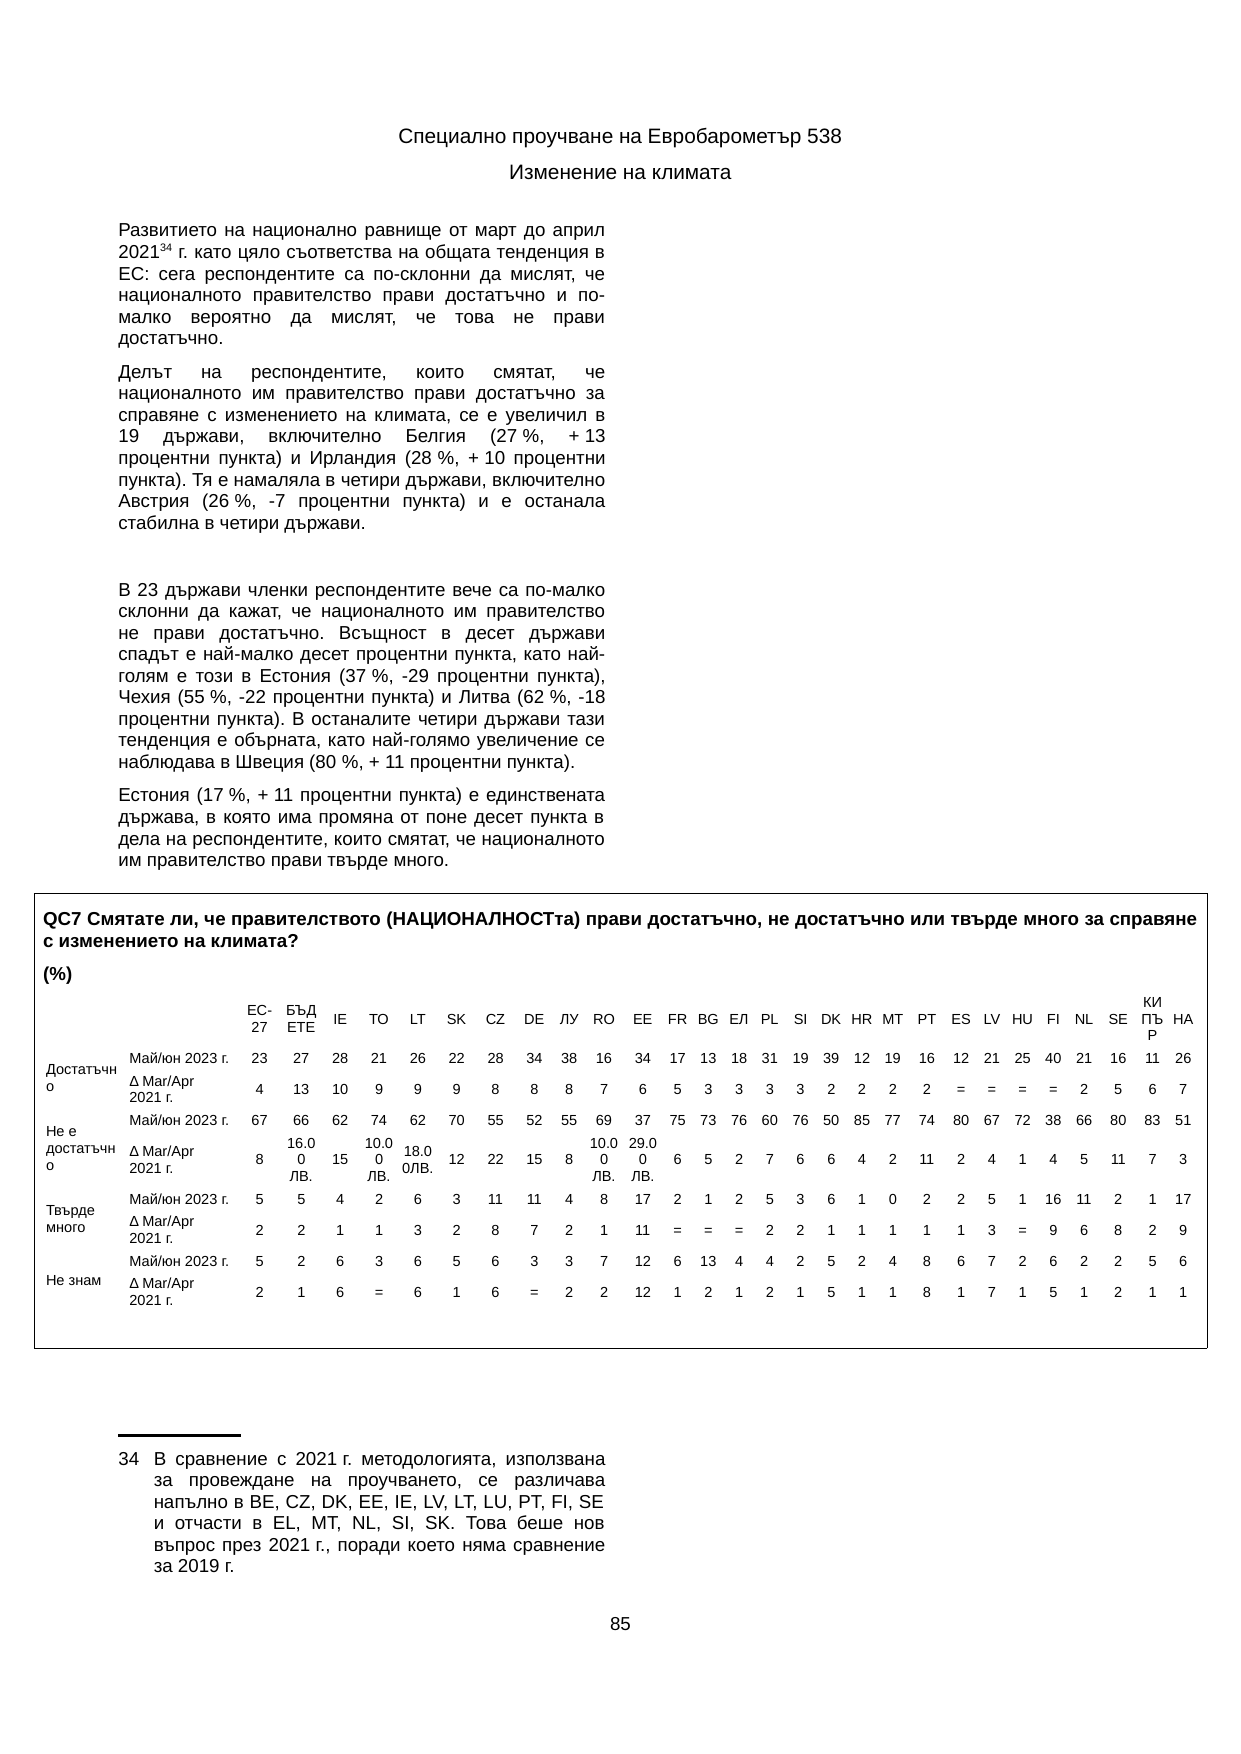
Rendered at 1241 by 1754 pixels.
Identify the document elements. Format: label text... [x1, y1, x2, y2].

table_header [43, 991, 126, 1047]
table_cell 2 [554, 1210, 584, 1249]
table_header ES [946, 991, 976, 1047]
table_cell 10.00 ЛВ. [584, 1131, 623, 1187]
table_cell 1 [1069, 1272, 1099, 1311]
table_cell 67 [976, 1109, 1007, 1131]
table_cell 7 [976, 1272, 1007, 1311]
table_cell 2 [816, 1069, 846, 1109]
table_cell 7 [584, 1250, 623, 1272]
table_header MT [877, 991, 908, 1047]
table_cell 15 [515, 1131, 553, 1187]
table_cell Не е достатъчно [43, 1109, 126, 1187]
table_cell 11 [515, 1188, 553, 1210]
table_cell 3 [724, 1069, 754, 1109]
table_cell = [662, 1210, 693, 1249]
table_cell 51 [1168, 1109, 1198, 1131]
table_cell 5 [976, 1188, 1007, 1210]
table_cell 1 [1137, 1188, 1168, 1210]
table_header PL [754, 991, 785, 1047]
table_header ЕЛ [724, 991, 754, 1047]
table_cell 16 [1038, 1188, 1068, 1210]
table_cell = [359, 1272, 398, 1311]
table_cell 1 [816, 1210, 846, 1249]
table_cell = [1007, 1069, 1038, 1109]
table_cell 11 [1099, 1131, 1137, 1187]
table_cell 70 [437, 1109, 476, 1131]
table_header LV [976, 991, 1007, 1047]
table_cell 12 [437, 1131, 476, 1187]
table_cell 16 [584, 1047, 623, 1069]
table_cell 1 [846, 1188, 877, 1210]
table_cell 8 [476, 1210, 515, 1249]
table_cell 1 [946, 1210, 976, 1249]
table_cell 6 [946, 1250, 976, 1272]
table_cell 2 [785, 1250, 816, 1272]
table_cell 62 [320, 1109, 359, 1131]
table_cell 1 [662, 1272, 693, 1311]
table_cell 74 [359, 1109, 398, 1131]
table_header NL [1069, 991, 1099, 1047]
table_cell 4 [976, 1131, 1007, 1187]
table_cell 5 [693, 1131, 723, 1187]
table_cell 19 [877, 1047, 908, 1069]
table_cell 11 [623, 1210, 662, 1249]
table_cell 8 [237, 1131, 282, 1187]
table_header LT [398, 991, 437, 1047]
table_cell 60 [754, 1109, 785, 1131]
table_cell 4 [320, 1188, 359, 1210]
table_cell 8 [515, 1069, 553, 1109]
table_cell 21 [359, 1047, 398, 1069]
table_header [126, 991, 237, 1047]
table_cell 5 [662, 1069, 693, 1109]
table_cell 6 [1168, 1250, 1198, 1272]
table_cell 2 [437, 1210, 476, 1249]
table_cell 17 [662, 1047, 693, 1069]
table_cell 2 [584, 1272, 623, 1311]
table_cell 5 [816, 1272, 846, 1311]
table_cell Май/юн 2023 г. [126, 1109, 237, 1131]
table_cell 31 [754, 1047, 785, 1069]
table_cell 62 [398, 1109, 437, 1131]
text Развитието на национално равнище от март до април 2021 г. като цяло съответства на общата тенденция в ЕС: сега респондентите са по-склонни да мислят, че националното правителство прави достатъчно и по-малко вероятно да мислят, че това не прави достатъчно. [118, 219, 605, 349]
table_cell 1 [584, 1210, 623, 1249]
table_cell 74 [908, 1109, 946, 1131]
table_cell 6 [476, 1250, 515, 1272]
table_cell 11 [476, 1188, 515, 1210]
table_cell 5 [1038, 1272, 1068, 1311]
table_cell 3 [437, 1188, 476, 1210]
table_cell 6 [320, 1250, 359, 1272]
table_cell Δ Mar/Apr 2021 г. [126, 1210, 237, 1249]
table_cell 1 [724, 1272, 754, 1311]
table_cell 2 [282, 1210, 320, 1249]
table_cell 28 [476, 1047, 515, 1069]
table_cell 6 [1069, 1210, 1099, 1249]
table_cell 5 [754, 1188, 785, 1210]
table_cell 2 [785, 1210, 816, 1249]
table_cell 3 [515, 1250, 553, 1272]
table_cell Не знам [43, 1250, 126, 1311]
text QC7 Смятате ли, че правителството (НАЦИОНАЛНОСТта) прави достатъчно, не достатъчно или твърде много за справяне с изменението на климата? [43, 908, 1198, 951]
text Естония (17 %, + 11 процентни пункта) е единствената държава, в която има промяна от поне десет пункта в дела на респондентите, които смятат, че националното им правителство прави твърде много. [118, 784, 605, 871]
table_cell 2 [754, 1210, 785, 1249]
table_cell 73 [693, 1109, 723, 1131]
table_cell 4 [1038, 1131, 1068, 1187]
table_cell 1 [1007, 1272, 1038, 1311]
table_cell 27 [282, 1047, 320, 1069]
table_header БЪДЕТЕ [282, 991, 320, 1047]
table_cell 85 [846, 1109, 877, 1131]
table_cell 2 [1069, 1069, 1099, 1109]
table_cell 52 [515, 1109, 553, 1131]
table_cell 16 [908, 1047, 946, 1069]
table_header PT [908, 991, 946, 1047]
table_header IE [320, 991, 359, 1047]
table_cell 22 [437, 1047, 476, 1069]
table_cell 3 [554, 1250, 584, 1272]
table_cell 3 [785, 1069, 816, 1109]
table_cell = [515, 1272, 553, 1311]
table_cell 9 [398, 1069, 437, 1109]
table_header НА [1168, 991, 1198, 1047]
table_cell 2 [1099, 1272, 1137, 1311]
table_cell = [693, 1210, 723, 1249]
table_cell 66 [1069, 1109, 1099, 1131]
table_cell Май/юн 2023 г. [126, 1250, 237, 1272]
table_cell 25 [1007, 1047, 1038, 1069]
table_cell 1 [1007, 1131, 1038, 1187]
table_cell 55 [476, 1109, 515, 1131]
table_cell 29.00 ЛВ. [623, 1131, 662, 1187]
table_cell 8 [584, 1188, 623, 1210]
table_cell 1 [908, 1210, 946, 1249]
table_cell 2 [359, 1188, 398, 1210]
table_cell 2 [1099, 1250, 1137, 1272]
table_cell 13 [693, 1250, 723, 1272]
table_cell 5 [816, 1250, 846, 1272]
table_cell 4 [877, 1250, 908, 1272]
table_cell 34 [623, 1047, 662, 1069]
table_cell = [946, 1069, 976, 1109]
table_cell 1 [1007, 1188, 1038, 1210]
table_cell 8 [476, 1069, 515, 1109]
table_cell 2 [724, 1188, 754, 1210]
table_header DK [816, 991, 846, 1047]
table_cell 55 [554, 1109, 584, 1131]
table_cell 76 [785, 1109, 816, 1131]
table_cell 34 [515, 1047, 553, 1069]
table_cell 17 [623, 1188, 662, 1210]
table_cell 6 [398, 1272, 437, 1311]
table_cell 1 [282, 1272, 320, 1311]
table_header SK [437, 991, 476, 1047]
table_cell 4 [754, 1250, 785, 1272]
table_cell 2 [693, 1272, 723, 1311]
table_cell 28 [320, 1047, 359, 1069]
table_cell 8 [908, 1250, 946, 1272]
table_cell 13 [282, 1069, 320, 1109]
table_cell 12 [623, 1272, 662, 1311]
table_cell 6 [662, 1250, 693, 1272]
table_cell 80 [946, 1109, 976, 1131]
table_cell 75 [662, 1109, 693, 1131]
table_cell 4 [846, 1131, 877, 1187]
table_cell 1 [946, 1272, 976, 1311]
table_cell Май/юн 2023 г. [126, 1047, 237, 1069]
table_cell 3 [976, 1210, 1007, 1249]
table_cell 21 [976, 1047, 1007, 1069]
table_cell 2 [1007, 1250, 1038, 1272]
table_cell Май/юн 2023 г. [126, 1188, 237, 1210]
table_header SI [785, 991, 816, 1047]
table_cell 40 [1038, 1047, 1068, 1069]
table_cell 26 [1168, 1047, 1198, 1069]
table_cell 1 [846, 1210, 877, 1249]
table_cell 1 [320, 1210, 359, 1249]
table_header ТО [359, 991, 398, 1047]
table_cell 8 [554, 1069, 584, 1109]
table_cell 6 [816, 1188, 846, 1210]
table_cell = [1038, 1069, 1068, 1109]
table_cell 0 [877, 1188, 908, 1210]
table_cell 9 [1038, 1210, 1068, 1249]
table_cell 2 [1137, 1210, 1168, 1249]
table_cell 5 [437, 1250, 476, 1272]
table_header HR [846, 991, 877, 1047]
table_cell 11 [1137, 1047, 1168, 1069]
table_cell 1 [877, 1210, 908, 1249]
table_cell 3 [693, 1069, 723, 1109]
table_cell 5 [282, 1188, 320, 1210]
table_cell 9 [359, 1069, 398, 1109]
table_cell 37 [623, 1109, 662, 1131]
text В сравнение с 2021 г. методологията, използвана за провеждане на проучването, се различава напълно в BE, CZ, DK, EE, IE, LV, LT, LU, PT, FI, SE и отчасти в EL, MT, NL, SI, SK. Това беше нов въпрос през 2021 г., поради което няма сравнение за 2019 г. [118, 1447, 605, 1577]
table_cell 7 [515, 1210, 553, 1249]
table_cell 18 [724, 1047, 754, 1069]
table_cell 69 [584, 1109, 623, 1131]
table_cell = [1007, 1210, 1038, 1249]
table_cell = [724, 1210, 754, 1249]
table_cell 2 [554, 1272, 584, 1311]
table_cell 6 [785, 1131, 816, 1187]
table_cell 8 [1099, 1210, 1137, 1249]
table_cell 6 [662, 1131, 693, 1187]
text В 23 държави членки респондентите вече са по-малко склонни да кажат, че националното им правителство не прави достатъчно. Всъщност в десет държави спадът е най-малко десет процентни пункта, като най-голям е този в Естония (37 %, -29 процентни пункта), Чехия (55 %, -22 процентни пункта) и Литва (62 %, -18 процентни пункта). В останалите четири държави тази тенденция е обърната, като най-голямо увеличение се наблюдава в Швеция (80 %, + 11 процентни пункта). [118, 578, 605, 772]
table_cell 5 [237, 1250, 282, 1272]
table_cell 67 [237, 1109, 282, 1131]
table_cell 4 [554, 1188, 584, 1210]
table_cell 26 [398, 1047, 437, 1069]
table_cell 6 [398, 1188, 437, 1210]
table_cell 21 [1069, 1047, 1099, 1069]
table_cell 5 [1137, 1250, 1168, 1272]
table_cell 2 [1069, 1250, 1099, 1272]
table_cell Твърде много [43, 1188, 126, 1249]
table_cell 12 [623, 1250, 662, 1272]
table_header CZ [476, 991, 515, 1047]
table_cell 11 [908, 1131, 946, 1187]
table_cell 6 [1137, 1069, 1168, 1109]
table_cell 2 [662, 1188, 693, 1210]
table_cell Δ Mar/Apr 2021 г. [126, 1131, 237, 1187]
table_cell 2 [846, 1069, 877, 1109]
table_cell 38 [554, 1047, 584, 1069]
table_header SE [1099, 991, 1137, 1047]
table_cell 76 [724, 1109, 754, 1131]
table_cell 3 [398, 1210, 437, 1249]
table_cell 7 [976, 1250, 1007, 1272]
table_cell 2 [946, 1131, 976, 1187]
table_cell 3 [754, 1069, 785, 1109]
table_cell 1 [1137, 1272, 1168, 1311]
table_cell 1 [437, 1272, 476, 1311]
table_cell 3 [359, 1250, 398, 1272]
table_cell 12 [846, 1047, 877, 1069]
table_cell 16.00 ЛВ. [282, 1131, 320, 1187]
table_cell 8 [554, 1131, 584, 1187]
text (%) [43, 963, 1198, 985]
table_cell 13 [693, 1047, 723, 1069]
table_cell 8 [908, 1272, 946, 1311]
table_header HU [1007, 991, 1038, 1047]
table_cell 2 [846, 1250, 877, 1272]
table_cell 2 [282, 1250, 320, 1272]
table_header ЛУ [554, 991, 584, 1047]
table_cell 80 [1099, 1109, 1137, 1131]
table_cell 11 [1069, 1188, 1099, 1210]
text Делът на респондентите, които смятат, че националното им правителство прави достатъчно за справяне с изменението на климата, се е увеличил в 19 държави, включително Белгия (27 %, + 13 процентни пункта) и Ирландия (28 %, + 10 процентни пункта). Тя е намаляла в четири държави, включително Австрия (26 %, -7 процентни пункта) и е останала стабилна в четири държави. [118, 361, 605, 533]
table_cell 6 [398, 1250, 437, 1272]
table_cell Δ Mar/Apr 2021 г. [126, 1272, 237, 1311]
table_cell 38 [1038, 1109, 1068, 1131]
table_header FR [662, 991, 693, 1047]
table_cell 2 [877, 1069, 908, 1109]
table_cell 2 [1099, 1188, 1137, 1210]
table_cell 18.00ЛВ. [398, 1131, 437, 1187]
table_cell 6 [1038, 1250, 1068, 1272]
table_cell = [976, 1069, 1007, 1109]
table_cell 5 [237, 1188, 282, 1210]
table_cell 9 [437, 1069, 476, 1109]
table_cell 9 [1168, 1210, 1198, 1249]
table_cell 5 [1069, 1131, 1099, 1187]
table_cell 7 [1137, 1131, 1168, 1187]
table_header КИПЪР [1137, 991, 1168, 1047]
table_cell 66 [282, 1109, 320, 1131]
table_cell 4 [237, 1069, 282, 1109]
table_cell Δ Mar/Apr 2021 г. [126, 1069, 237, 1109]
table_header RO [584, 991, 623, 1047]
table_cell 1 [359, 1210, 398, 1249]
table_cell 6 [816, 1131, 846, 1187]
table_cell 2 [908, 1188, 946, 1210]
table_cell 15 [320, 1131, 359, 1187]
table_cell 3 [1168, 1131, 1198, 1187]
table_cell 72 [1007, 1109, 1038, 1131]
table_cell 7 [584, 1069, 623, 1109]
table_cell 6 [476, 1272, 515, 1311]
table_cell 1 [785, 1272, 816, 1311]
table_cell 16 [1099, 1047, 1137, 1069]
table_header BG [693, 991, 723, 1047]
table_cell 2 [237, 1210, 282, 1249]
table_cell 12 [946, 1047, 976, 1069]
table_cell 2 [946, 1188, 976, 1210]
table_cell 19 [785, 1047, 816, 1069]
table_cell 1 [877, 1272, 908, 1311]
table_cell 1 [1168, 1272, 1198, 1311]
table_cell 6 [623, 1069, 662, 1109]
table_cell 7 [1168, 1069, 1198, 1109]
table_cell 1 [846, 1272, 877, 1311]
table_header FI [1038, 991, 1068, 1047]
table_cell 22 [476, 1131, 515, 1187]
table_header ЕС-27 [237, 991, 282, 1047]
table_cell 6 [320, 1272, 359, 1311]
table_cell 50 [816, 1109, 846, 1131]
table_cell 3 [785, 1188, 816, 1210]
table_cell 2 [724, 1131, 754, 1187]
table_header DE [515, 991, 553, 1047]
table_cell 83 [1137, 1109, 1168, 1131]
table_cell 4 [724, 1250, 754, 1272]
table_header EE [623, 991, 662, 1047]
table_cell Достатъчно [43, 1047, 126, 1109]
table_cell 10.00 ЛВ. [359, 1131, 398, 1187]
table_cell 2 [237, 1272, 282, 1311]
table_cell 5 [1099, 1069, 1137, 1109]
table_cell 39 [816, 1047, 846, 1069]
table_cell 2 [754, 1272, 785, 1311]
table_cell 7 [754, 1131, 785, 1187]
table_cell 77 [877, 1109, 908, 1131]
table_cell 23 [237, 1047, 282, 1069]
table_cell 2 [908, 1069, 946, 1109]
table_cell 10 [320, 1069, 359, 1109]
table_cell 17 [1168, 1188, 1198, 1210]
table_cell 2 [877, 1131, 908, 1187]
table_cell 1 [693, 1188, 723, 1210]
